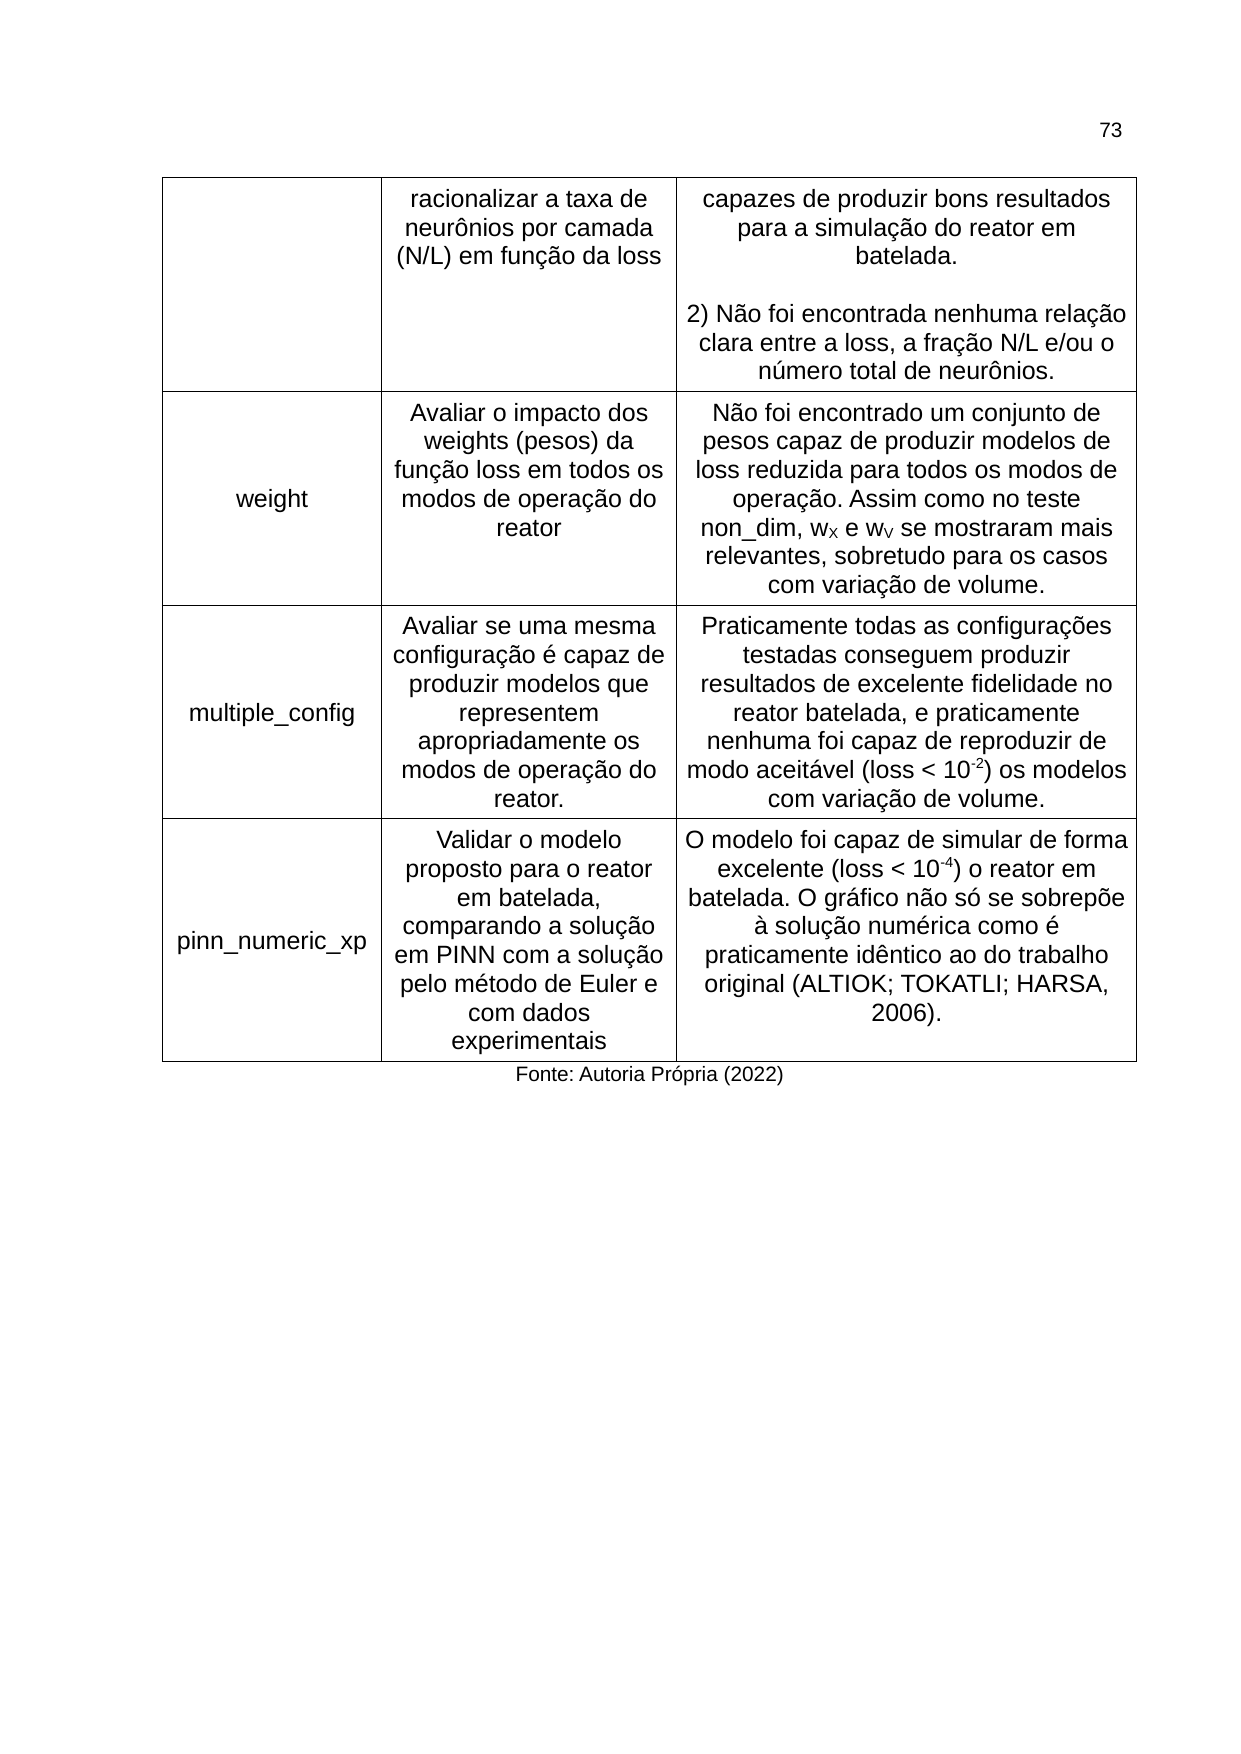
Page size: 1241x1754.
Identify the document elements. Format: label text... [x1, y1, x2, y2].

table_cell Não foi encontrado um conjunto de pesos capaz de produzir modelos de loss reduzida para todos os modos de operação. Assim como no teste non_dim, wX e wV se mostraram mais relevantes, sobretudo para os casos com variação de volume. [677, 392, 1136, 604]
table_cell Avaliar se uma mesma configuração é capaz de produzir modelos que representem apropriadamente os modos de operação do reator. [382, 606, 676, 818]
table_cell weight [163, 392, 381, 604]
table_cell Validar o modelo proposto para o reator em batelada, comparando a solução em PINN com a solução pelo método de Euler e com dados experimentais [382, 819, 676, 1061]
table_cell [163, 178, 381, 391]
table_cell O modelo foi capaz de simular de forma excelente (loss < 10-4) o reator em batelada. O gráfico não só se sobrepõe à solução numérica como é praticamente idêntico ao do trabalho original (ALTIOK; TOKATLI; HARSA, 2006). [677, 819, 1136, 1061]
table_cell capazes de produzir bons resultados para a simulação do reator em batelada. 2) Não foi encontrada nenhuma relação clara entre a loss, a fração N/L e/ou o número total de neurônios. [677, 178, 1136, 391]
text Fonte: Autoria Própria (2022) [177, 1062, 1122, 1086]
table_cell Praticamente todas as configurações testadas conseguem produzir resultados de excelente fidelidade no reator batelada, e praticamente nenhuma foi capaz de reproduzir de modo aceitável (loss < 10-2) os modelos com variação de volume. [677, 606, 1136, 818]
table_cell Avaliar o impacto dos weights (pesos) da função loss em todos os modos de operação do reator [382, 392, 676, 604]
table_cell multiple_config [163, 606, 381, 818]
table_cell pinn_numeric_xp [163, 819, 381, 1061]
table_cell racionalizar a taxa de neurônios por camada (N/L) em função da loss [382, 178, 676, 391]
